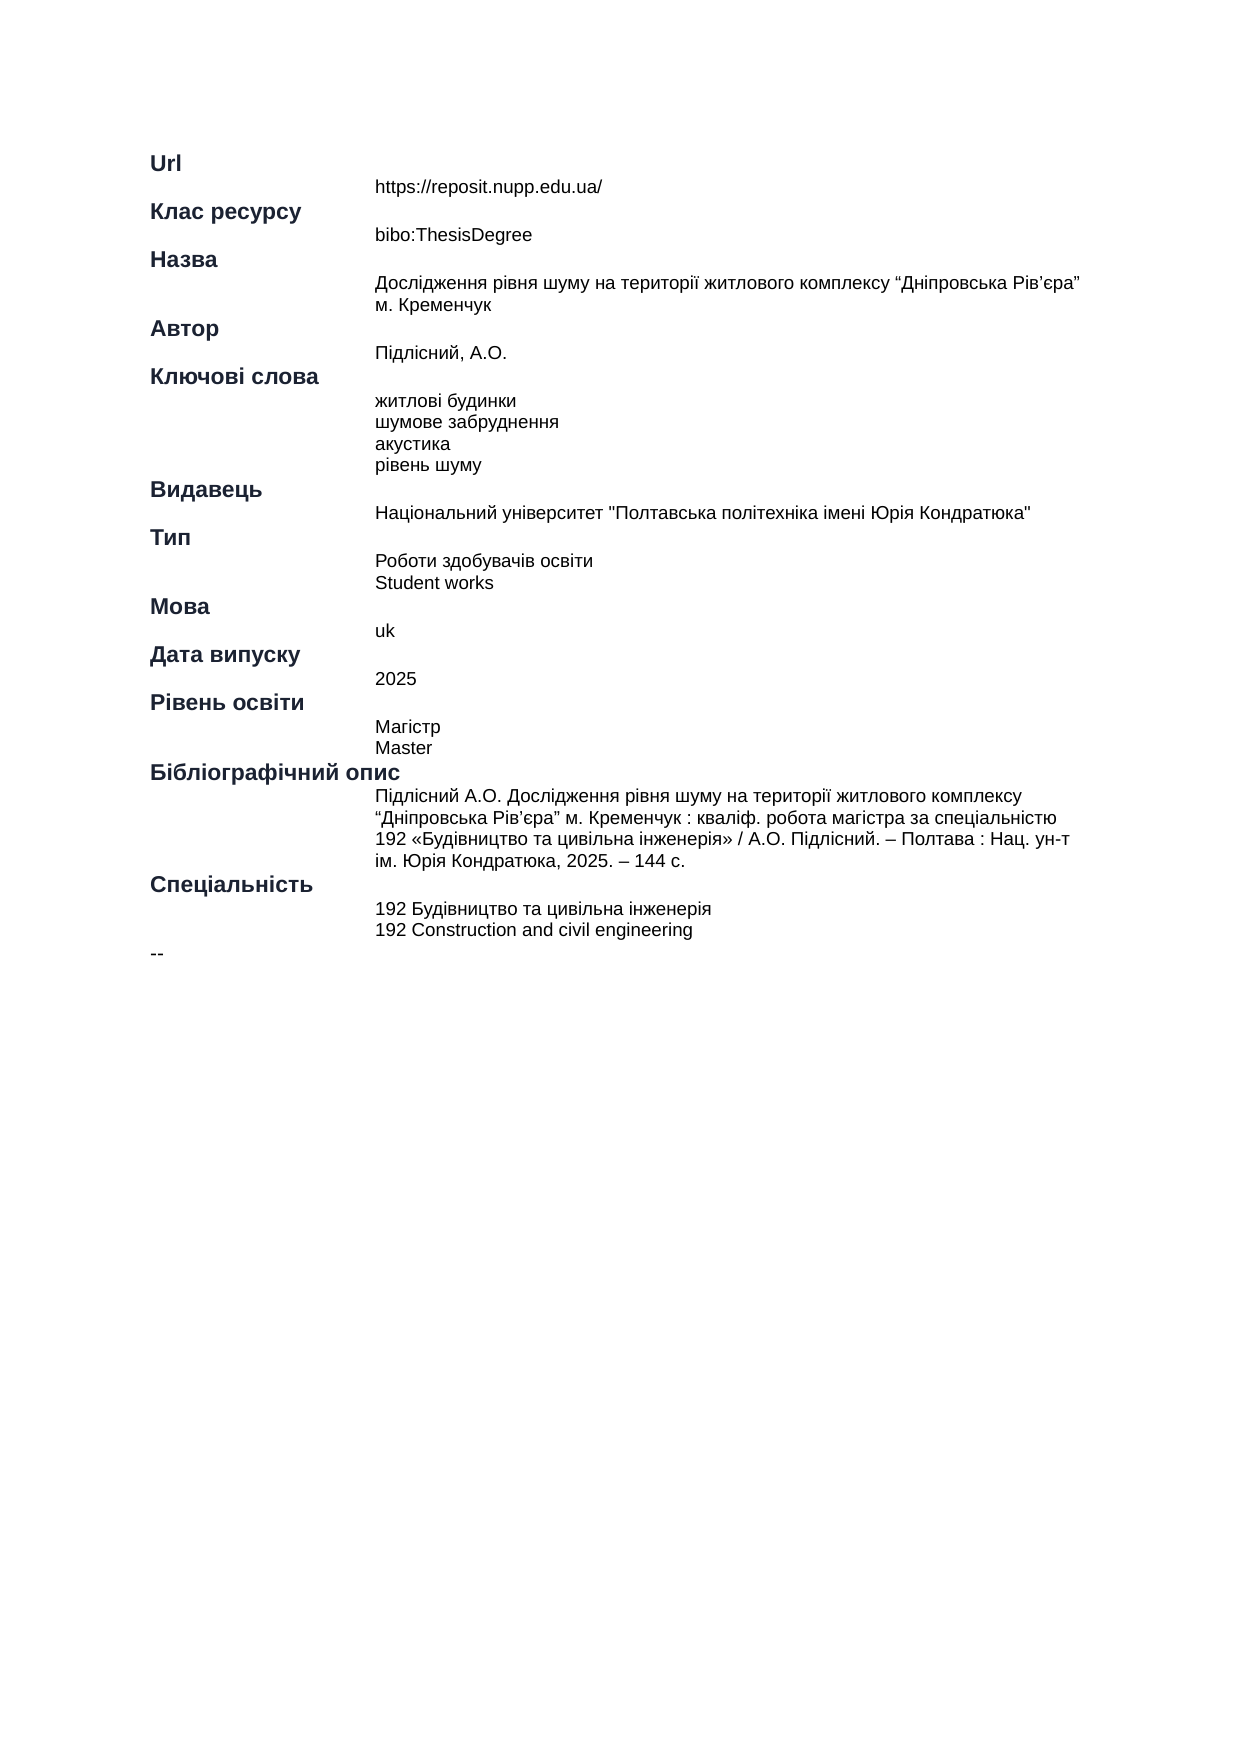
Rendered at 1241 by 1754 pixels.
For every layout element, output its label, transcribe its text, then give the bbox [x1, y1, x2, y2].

text житлові будинки [375, 389, 1090, 411]
text Спеціальність [150, 871, 1090, 897]
text Підлісний, А.О. [375, 342, 1090, 363]
text https://reposit.nupp.edu.ua/ [375, 176, 1090, 198]
text акустика [375, 433, 1090, 454]
text 192 Будівництво та цивільна інженерія [375, 897, 1090, 919]
text Підлісний А.О. Дослідження рівня шуму на території житлового комплексу “Дніпровська Рів’єра” м. Кременчук : кваліф. робота магістра за спеціальністю 192 «Будівництво та цивільна інженерія» / А.О. Підлісний. – Полтава : Нац. ун-т ім. Юрія Кондратюка, 2025. – 144 с. [375, 785, 1090, 871]
text Дата випуску [150, 641, 1090, 667]
text Національний університет "Полтавська політехніка імені Юрія Кондратюка" [375, 502, 1090, 524]
text 192 Construction and civil engineering [375, 919, 1090, 941]
text Клас ресурсу [150, 198, 1090, 224]
text -- [150, 941, 1090, 964]
text Видавець [150, 476, 1090, 502]
text Master [375, 737, 1090, 758]
text Магістр [375, 715, 1090, 737]
text рівень шуму [375, 454, 1090, 476]
text Тип [150, 524, 1090, 550]
text Рівень освіти [150, 689, 1090, 715]
text Бібліографічний опис [150, 758, 1090, 785]
text bibo:ThesisDegree [375, 224, 1090, 246]
text 2025 [375, 667, 1090, 689]
text Url [150, 150, 1090, 176]
text Автор [150, 315, 1090, 342]
text Мова [150, 593, 1090, 619]
text Ключові слова [150, 363, 1090, 389]
text шумове забруднення [375, 411, 1090, 433]
text Назва [150, 246, 1090, 272]
text Student works [375, 572, 1090, 593]
text Дослідження рівня шуму на території житлового комплексу “Дніпровська Рів’єра” м. Кременчук [375, 272, 1090, 315]
text uk [375, 619, 1090, 641]
text Роботи здобувачів освіти [375, 550, 1090, 572]
